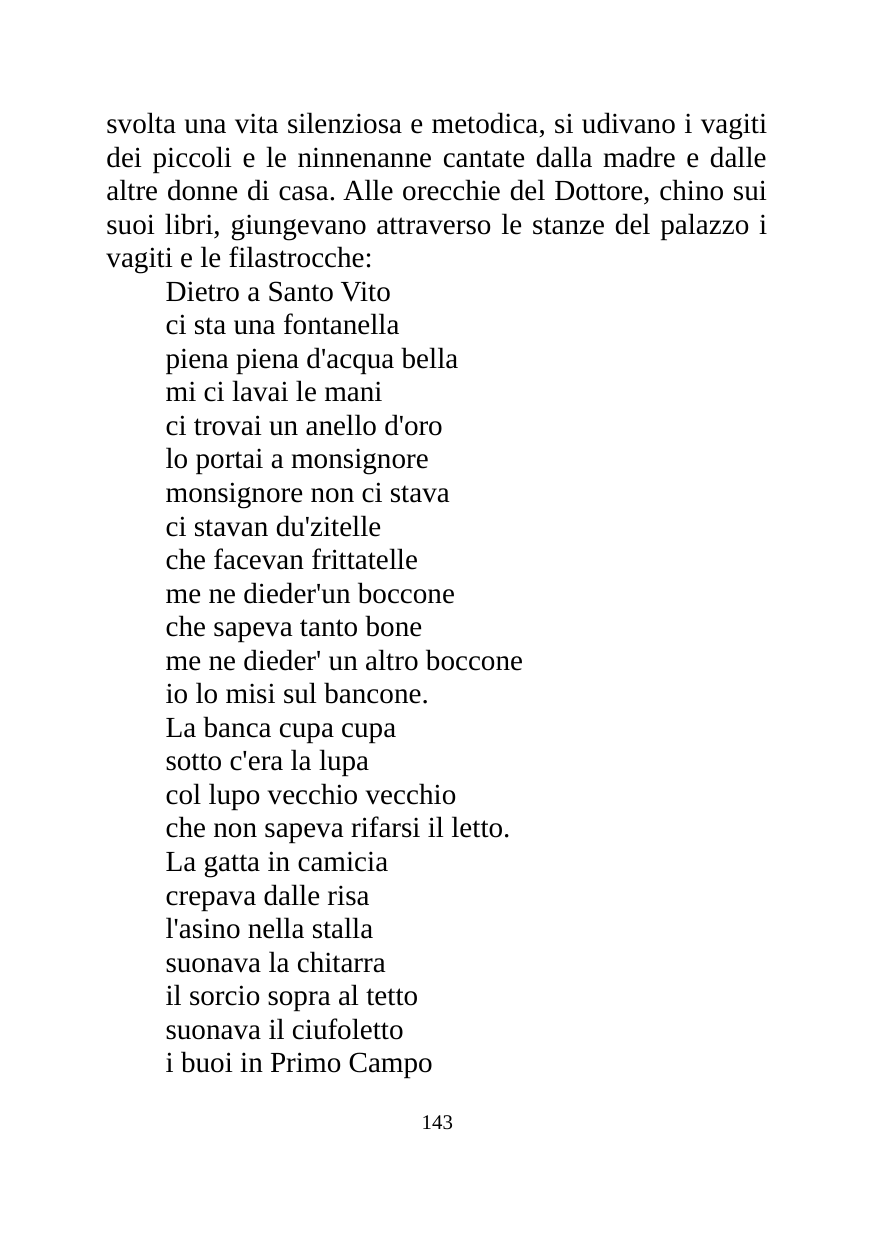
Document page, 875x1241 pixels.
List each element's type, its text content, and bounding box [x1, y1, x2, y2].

text l'asino nella stalla [165, 911, 768, 945]
text suonava il ciufoletto [165, 1012, 768, 1045]
text ci stavan du'zitelle [165, 509, 768, 542]
text i buoi in Primo Campo [165, 1045, 768, 1079]
text col lupo vecchio vecchio [165, 777, 768, 811]
text che non sapeva rifarsi il letto. [165, 811, 768, 844]
text Dietro a Santo Vito [165, 274, 768, 307]
text La banca cupa cupa [165, 710, 768, 743]
text suonava la chitarra [165, 945, 768, 978]
text crepava dalle risa [165, 878, 768, 911]
text lo portai a monsignore [165, 442, 768, 475]
text svolta una vita silenziosa e metodica, si udivano i vagiti dei piccoli e le ninnenanne cantate dalla madre e dalle altre donne di casa. Alle orecchie del Dottore, chino sui suoi libri, giungevano attraverso le stanze del palazzo i vagiti e le filastrocche: [106, 106, 768, 274]
text me ne dieder'un boccone [165, 576, 768, 609]
text ci trovai un anello d'oro [165, 408, 768, 442]
text La gatta in camicia [165, 844, 768, 878]
text mi ci lavai le mani [165, 374, 768, 408]
text che facevan frittatelle [165, 542, 768, 576]
text ci sta una fontanella [165, 307, 768, 341]
text piena piena d'acqua bella [165, 341, 768, 374]
text me ne dieder' un altro boccone [165, 643, 768, 676]
text monsignore non ci stava [165, 475, 768, 509]
text io lo misi sul bancone. [165, 676, 768, 710]
text sotto c'era la lupa [165, 743, 768, 777]
text il sorcio sopra al tetto [165, 978, 768, 1012]
text che sapeva tanto bone [165, 609, 768, 643]
